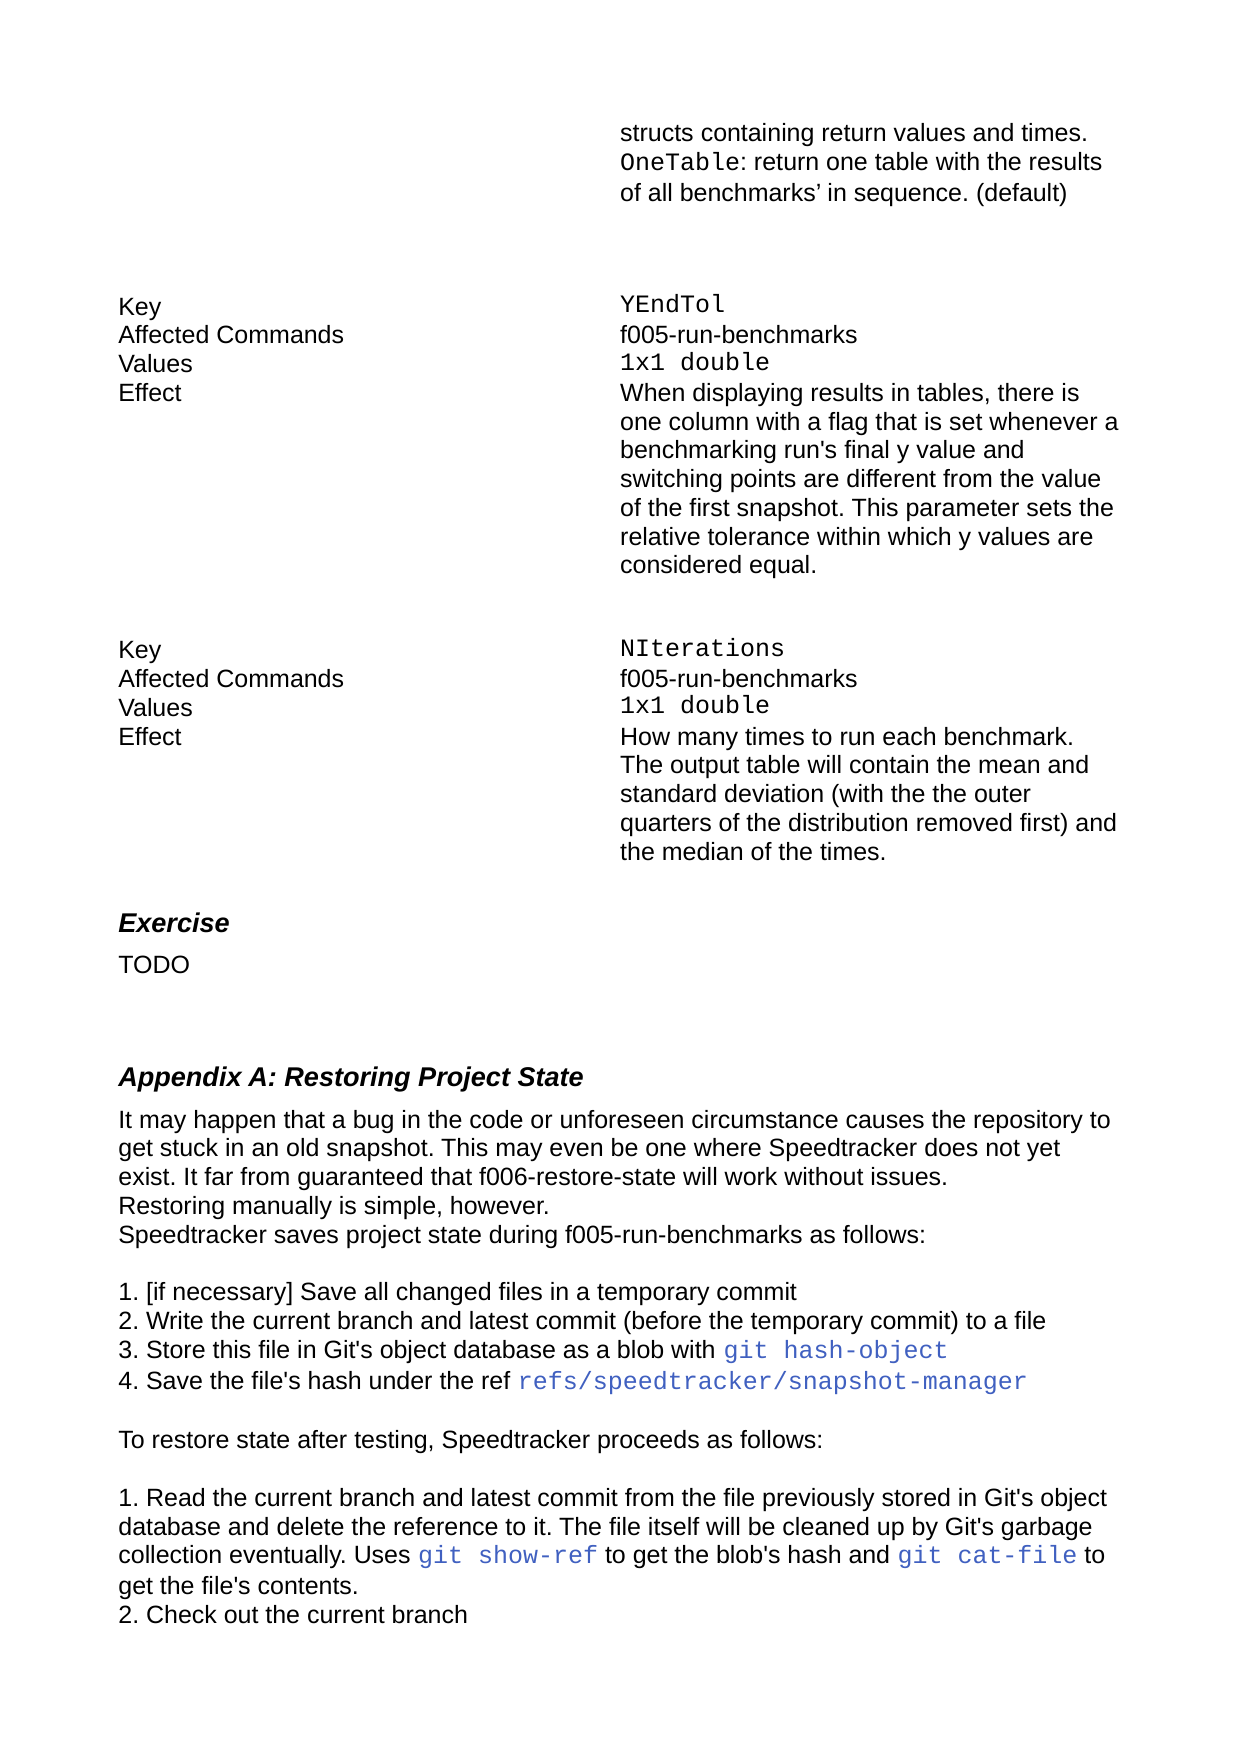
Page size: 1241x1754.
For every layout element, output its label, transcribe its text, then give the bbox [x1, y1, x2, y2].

text It may happen that a bug in the code or unforeseen circumstance causes the repository to get stuck in an old snapshot. This may even be one where Speedtracker does not yet exist. It far from guaranteed that f006-restore-state will work without issues. [118, 1105, 1122, 1191]
subtitle Exercise [118, 907, 1122, 938]
table_cell Effect [118, 378, 620, 579]
text 2. Write the current branch and latest commit (before the temporary commit) to a file [118, 1306, 1122, 1335]
text 2. Check out the current branch [118, 1600, 1122, 1629]
table_cell f005-run-benchmarks [620, 320, 1122, 349]
text 3. Store this file in Git's object database as a blob with git hash-object [118, 1335, 1122, 1366]
table_cell f005-run-benchmarks [620, 664, 1122, 693]
text 1. Read the current branch and latest commit from the file previously stored in Git's object database and delete the reference to it. The file itself will be cleaned up by Git's garbage collection eventually. Uses git show-ref to get the blob's hash and git cat-file to get the file's contents. [118, 1483, 1122, 1600]
table_cell Affected Commands [118, 320, 620, 349]
table_header NIterations [620, 635, 1122, 664]
table_cell Values [118, 693, 620, 722]
table_header YEndTol [620, 292, 1122, 320]
text TODO [118, 950, 1122, 979]
table_cell How many times to run each benchmark. The output table will contain the mean and standard deviation (with the the outer quarters of the distribution removed first) and the median of the times. [620, 722, 1122, 865]
table_cell Affected Commands [118, 664, 620, 693]
table_header Key [118, 635, 620, 664]
text 1. [if necessary] Save all changed files in a temporary commit [118, 1277, 1122, 1306]
text 4. Save the file's hash under the ref refs/speedtracker/snapshot-manager [118, 1366, 1122, 1397]
text To restore state after testing, Speedtracker proceeds as follows: [118, 1425, 1122, 1454]
table_header Key [118, 292, 620, 320]
subtitle Appendix A: Restoring Project State [118, 1061, 1122, 1092]
text Restoring manually is simple, however. [118, 1191, 1122, 1220]
table_cell structs containing return values and times. OneTable: return one table with the results of all benchmarks’ in sequence. (default) [620, 118, 1122, 207]
table_cell 1x1 double [620, 349, 1122, 378]
table_cell 1x1 double [620, 693, 1122, 722]
table_cell When displaying results in tables, there is one column with a flag that is set whenever a benchmarking run's final y value and switching points are different from the value of the first snapshot. This parameter sets the relative tolerance within which y values are considered equal. [620, 378, 1122, 579]
table_cell [118, 118, 620, 207]
text Speedtracker saves project state during f005-run-benchmarks as follows: [118, 1220, 1122, 1248]
table_cell Effect [118, 722, 620, 865]
table_cell Values [118, 349, 620, 378]
